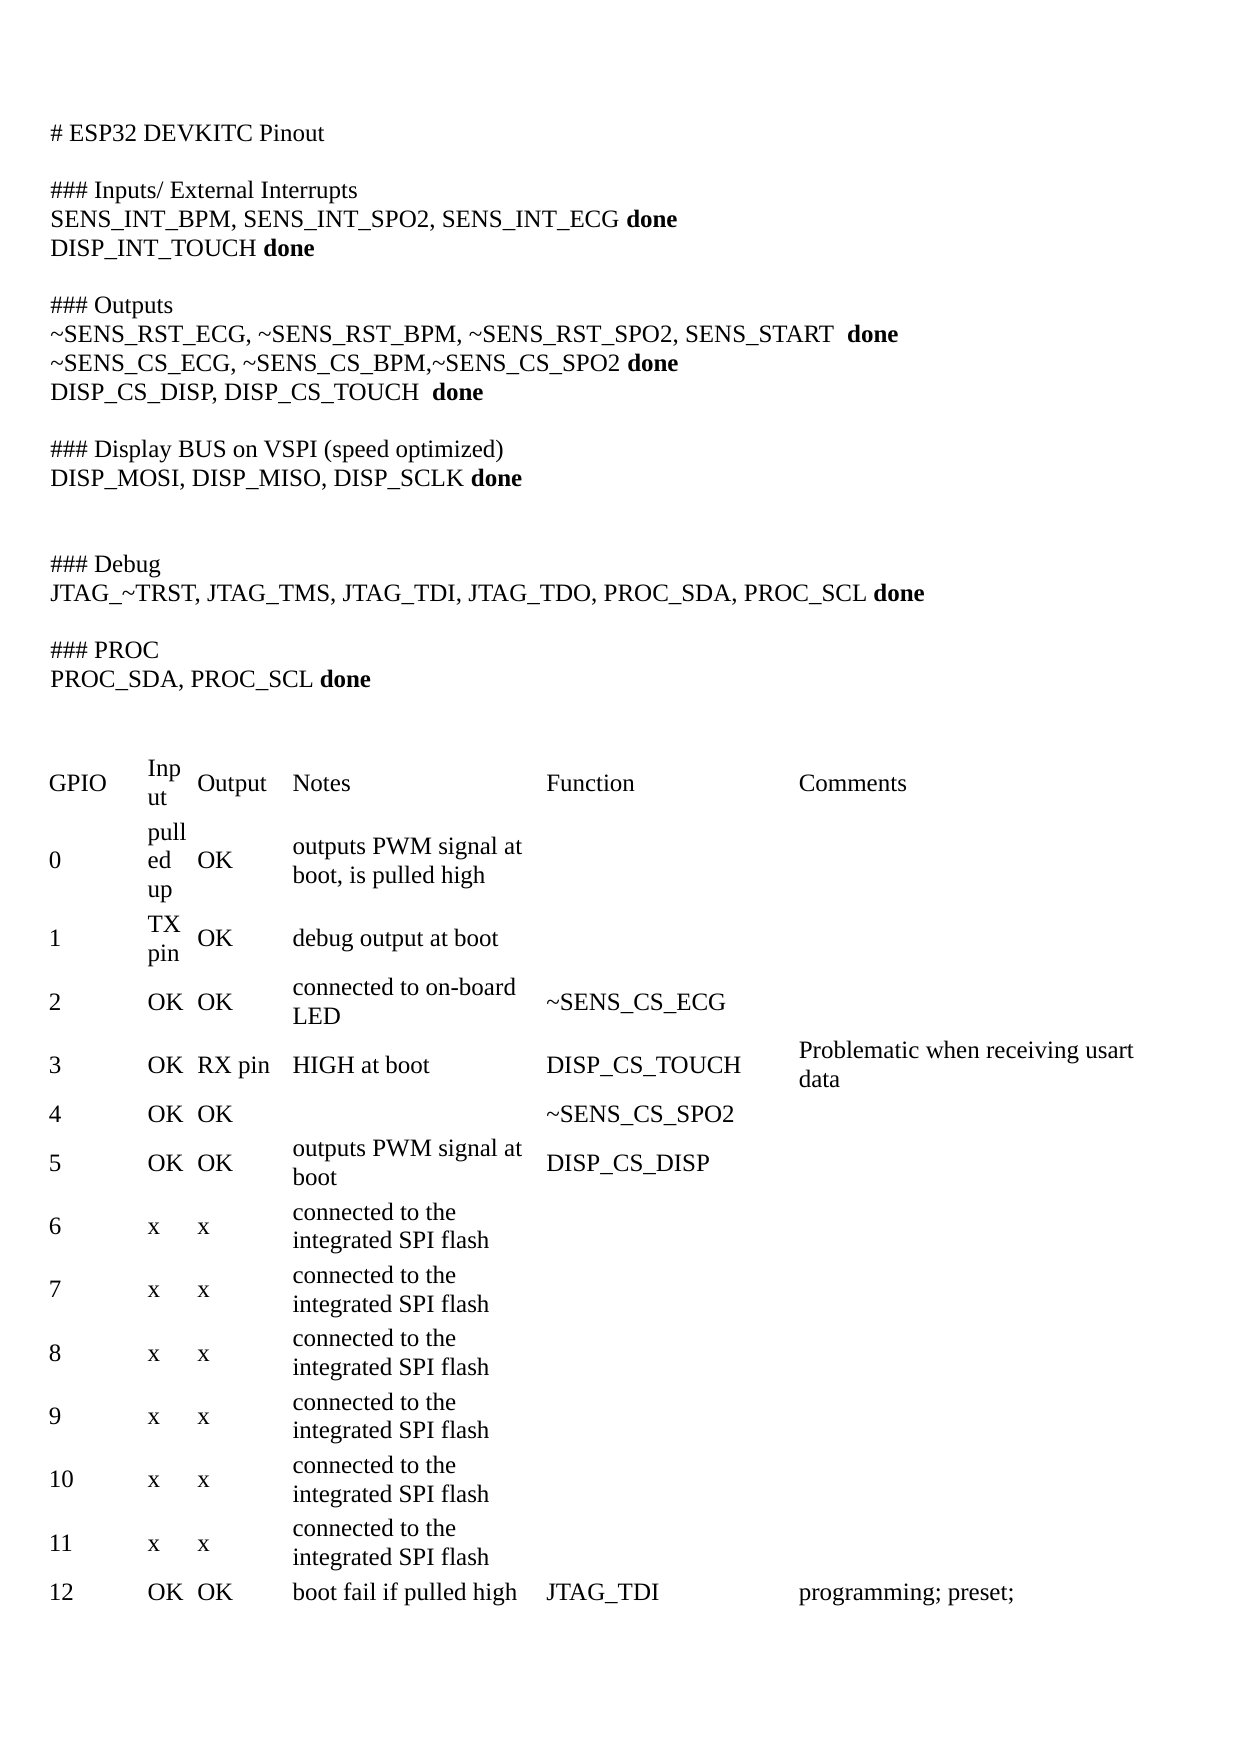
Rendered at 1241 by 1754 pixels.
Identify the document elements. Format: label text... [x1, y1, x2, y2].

table_cell [796, 814, 1164, 906]
table_cell 3 [46, 1033, 144, 1096]
text DISP_MOSI, DISP_MISO, DISP_SCLK done [50, 463, 1123, 492]
table_cell [36, 1194, 46, 1257]
table_cell connected to the integrated SPI flash [289, 1194, 543, 1257]
table_header Function [543, 751, 796, 814]
table_cell [1164, 1321, 1173, 1384]
table_header Comments [796, 751, 1164, 814]
table_cell [1164, 1194, 1173, 1257]
table_cell [1164, 1384, 1173, 1447]
table_cell [796, 1511, 1164, 1574]
table_cell OK [145, 1033, 194, 1096]
table_cell 7 [46, 1257, 144, 1321]
table_cell 2 [46, 969, 144, 1033]
table_cell [543, 1257, 796, 1321]
table_cell [796, 1321, 1164, 1384]
table_cell [543, 814, 796, 906]
table_cell 6 [46, 1194, 144, 1257]
table_cell [1164, 906, 1173, 969]
table_cell [796, 1096, 1164, 1131]
table_cell DISP_CS_TOUCH [543, 1033, 796, 1096]
text # ESP32 DEVKITC Pinout [50, 118, 1123, 147]
table_cell x [145, 1194, 194, 1257]
table_cell pulled up [145, 814, 194, 906]
table_header Output [194, 751, 289, 814]
table_cell [1164, 1131, 1173, 1194]
table_cell [36, 906, 46, 969]
table_cell x [145, 1447, 194, 1511]
table_cell [1164, 1511, 1173, 1574]
table_cell [36, 1447, 46, 1511]
table_cell 8 [46, 1321, 144, 1384]
table_cell [543, 1511, 796, 1574]
table_cell [36, 814, 46, 906]
text ### Debug [50, 549, 1123, 578]
text DISP_CS_DISP, DISP_CS_TOUCH done [50, 377, 1123, 406]
table_cell x [194, 1384, 289, 1447]
table_cell 10 [46, 1447, 144, 1511]
table_cell connected to the integrated SPI flash [289, 1447, 543, 1511]
table_cell [796, 1447, 1164, 1511]
table_cell [1164, 1257, 1173, 1321]
table_cell [543, 1194, 796, 1257]
table_cell Problematic when receiving usart data [796, 1033, 1164, 1096]
table_cell JTAG_TDI [543, 1574, 796, 1608]
table_cell [36, 1131, 46, 1194]
table_cell [796, 1131, 1164, 1194]
table_cell 12 [46, 1574, 144, 1608]
table_cell 5 [46, 1131, 144, 1194]
table_cell [543, 1384, 796, 1447]
table_cell [796, 969, 1164, 1033]
table_cell OK [194, 906, 289, 969]
table_cell x [145, 1511, 194, 1574]
text PROC_SDA, PROC_SCL done [50, 664, 1123, 693]
table_cell OK [145, 969, 194, 1033]
table_cell [36, 1574, 46, 1608]
table_cell [1164, 1447, 1173, 1511]
text ### Display BUS on VSPI (speed optimized) [50, 434, 1123, 463]
text SENS_INT_BPM, SENS_INT_SPO2, SENS_INT_ECG done [50, 204, 1123, 233]
table_cell [1164, 1033, 1173, 1096]
table_cell x [194, 1511, 289, 1574]
table_cell outputs PWM signal at boot [289, 1131, 543, 1194]
table_cell [796, 1194, 1164, 1257]
table_cell connected to the integrated SPI flash [289, 1384, 543, 1447]
table_cell programming; preset; [796, 1574, 1164, 1608]
table_cell x [145, 1257, 194, 1321]
table_cell [36, 1511, 46, 1574]
table_cell OK [145, 1131, 194, 1194]
table_cell 4 [46, 1096, 144, 1131]
table_cell [36, 1033, 46, 1096]
table_cell [1164, 1574, 1173, 1608]
table_header Input [145, 751, 194, 814]
table_cell OK [145, 1574, 194, 1608]
table_header Notes [289, 751, 543, 814]
table_cell ~SENS_CS_SPO2 [543, 1096, 796, 1131]
table_cell TX pin [145, 906, 194, 969]
table_cell 11 [46, 1511, 144, 1574]
table_cell [1164, 1096, 1173, 1131]
table_header [36, 751, 46, 814]
table_cell [543, 1321, 796, 1384]
text JTAG_~TRST, JTAG_TMS, JTAG_TDI, JTAG_TDO, PROC_SDA, PROC_SCL done [50, 578, 1123, 607]
table_cell 0 [46, 814, 144, 906]
text DISP_INT_TOUCH done [50, 233, 1123, 262]
table_cell HIGH at boot [289, 1033, 543, 1096]
table_cell [36, 1384, 46, 1447]
table_cell [796, 906, 1164, 969]
table_cell debug output at boot [289, 906, 543, 969]
table_cell [36, 1257, 46, 1321]
table_cell x [145, 1384, 194, 1447]
table_cell [36, 1321, 46, 1384]
table_cell OK [194, 1574, 289, 1608]
table_cell OK [194, 969, 289, 1033]
table_cell [289, 1096, 543, 1131]
table_cell x [194, 1321, 289, 1384]
table_cell x [194, 1447, 289, 1511]
table_cell connected to the integrated SPI flash [289, 1511, 543, 1574]
table_cell 1 [46, 906, 144, 969]
table_cell [1164, 814, 1173, 906]
text ### Outputs [50, 291, 1123, 319]
table_cell [36, 969, 46, 1033]
table_cell x [194, 1257, 289, 1321]
text ~SENS_CS_ECG, ~SENS_CS_BPM,~SENS_CS_SPO2 done [50, 348, 1123, 377]
table_cell OK [194, 814, 289, 906]
table_cell outputs PWM signal at boot, is pulled high [289, 814, 543, 906]
table_cell connected to the integrated SPI flash [289, 1257, 543, 1321]
table_cell [543, 1447, 796, 1511]
table_cell OK [194, 1131, 289, 1194]
table_cell [796, 1384, 1164, 1447]
table_cell x [194, 1194, 289, 1257]
table_cell boot fail if pulled high [289, 1574, 543, 1608]
table_cell [543, 906, 796, 969]
table_cell OK [145, 1096, 194, 1131]
table_header [1164, 751, 1173, 814]
table_cell RX pin [194, 1033, 289, 1096]
table_cell [36, 1096, 46, 1131]
table_cell connected to on-board LED [289, 969, 543, 1033]
table_cell OK [194, 1096, 289, 1131]
table_cell x [145, 1321, 194, 1384]
table_cell DISP_CS_DISP [543, 1131, 796, 1194]
table_cell [1164, 969, 1173, 1033]
text ### PROC [50, 636, 1123, 664]
table_cell ~SENS_CS_ECG [543, 969, 796, 1033]
table_cell connected to the integrated SPI flash [289, 1321, 543, 1384]
table_cell [796, 1257, 1164, 1321]
text ~SENS_RST_ECG, ~SENS_RST_BPM, ~SENS_RST_SPO2, SENS_START done [50, 319, 1123, 348]
text ### Inputs/ External Interrupts [50, 176, 1123, 204]
table_cell 9 [46, 1384, 144, 1447]
table_header GPIO [46, 751, 144, 814]
